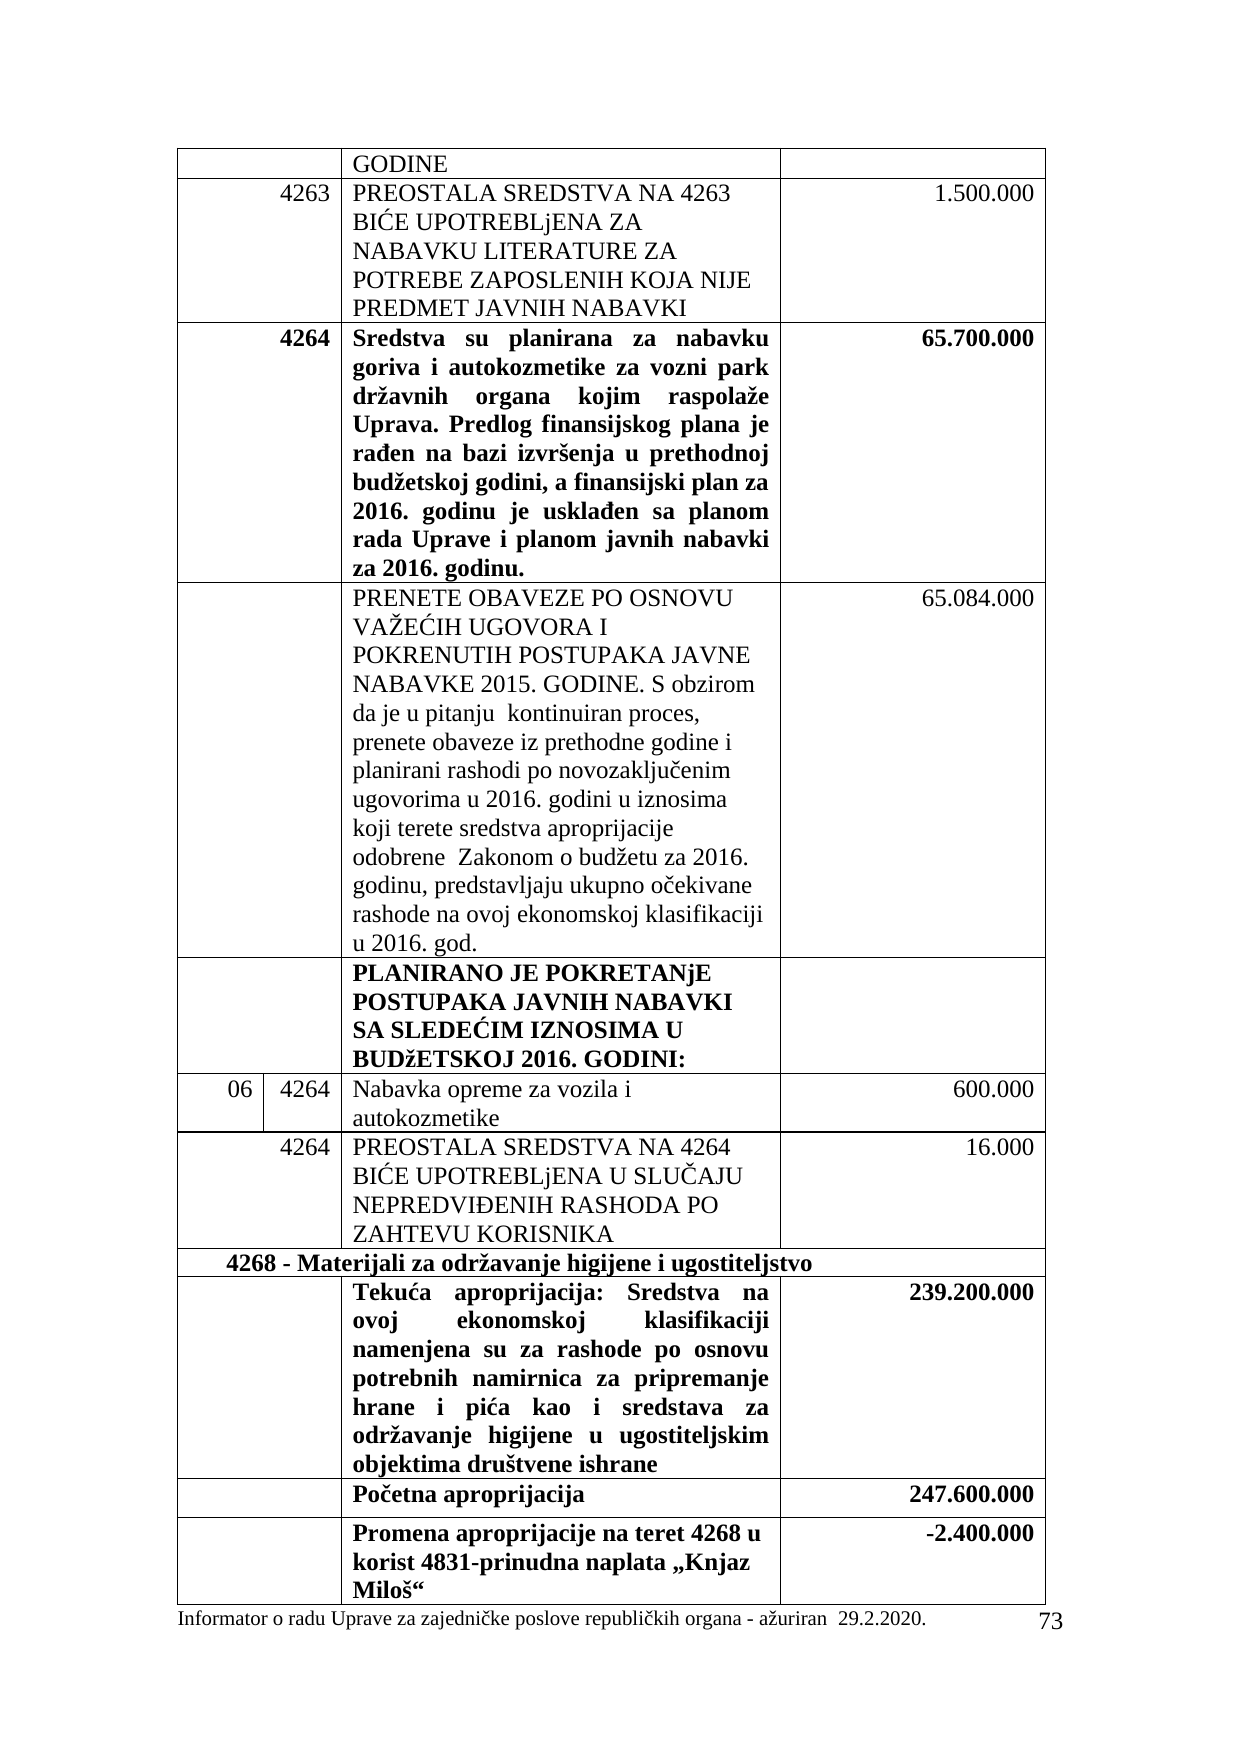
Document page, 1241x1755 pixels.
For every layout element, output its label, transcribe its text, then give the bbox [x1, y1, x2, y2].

table_cell -2.400.000 [781, 1518, 1045, 1604]
table_cell PRENETE OBAVEZE PO OSNOVU VAŽEĆIH UGOVORA I POKRENUTIH POSTUPAKA JAVNE NABAVKE 2015. GODINE. S obzirom da je u pitanju kontinuiran proces, prenete obaveze iz prethodne godine i planirani rashodi po novozaklјučenim ugovorima u 2016. godini u iznosima koji terete sredstva aproprijacije odobrene Zakonom o budžetu za 2016. godinu, predstavlјaju ukupno očekivane rashode na ovoj ekonomskoj klasifikaciji u 2016. god. [342, 583, 780, 957]
table_cell Promena aproprijacije na teret 4268 u korist 4831-prinudna naplata „Knjaz Miloš“ [342, 1518, 780, 1604]
table_cell PREOSTALA SREDSTVA NA 4264 BIĆE UPOTREBLjENA U SLUČAJU NEPREDVIĐENIH RASHODA PO ZAHTEVU KORISNIKA [342, 1133, 780, 1247]
table_cell Početna aproprijacija [342, 1479, 780, 1517]
table_cell [178, 583, 341, 957]
table_cell [178, 1518, 341, 1604]
table_cell 4264 [178, 323, 341, 582]
table_cell [178, 1277, 341, 1478]
table_cell Tekuća aproprijacija: Sredstva na ovoj ekonomskoj klasifikaciji namenjena su za rashode po osnovu potrebnih namirnica za pripremanje hrane i pića kao i sredstava za održavanje higijene u ugostitelјskim objektima društvene ishrane [342, 1277, 780, 1478]
table_cell 4268 - Materijali za održavanje higijene i ugostitelјstvo [178, 1249, 1045, 1276]
table_cell GODINE [342, 149, 780, 177]
table_cell 4263 [178, 179, 341, 322]
table_cell Sredstva su planirana za nabavku goriva i autokozmetike za vozni park državnih organa kojim raspolaže Uprava. Predlog finansijskog plana je rađen na bazi izvršenja u prethodnoj budžetskoj godini, a finansijski plan za 2016. godinu je usklađen sa planom rada Uprave i planom javnih nabavki za 2016. godinu. [342, 323, 780, 582]
table_cell 239.200.000 [781, 1277, 1045, 1478]
table_cell [178, 958, 341, 1073]
table_cell 247.600.000 [781, 1479, 1045, 1517]
table_cell 1.500.000 [781, 179, 1045, 322]
table_cell 65.700.000 [781, 323, 1045, 582]
table_cell 4264 [264, 1074, 341, 1131]
table_cell 65.084.000 [781, 583, 1045, 957]
table_cell 06 [178, 1074, 263, 1131]
table_cell Nabavka opreme za vozila i autokozmetike [342, 1074, 780, 1131]
table_cell 600.000 [781, 1074, 1045, 1131]
table_cell [178, 1479, 341, 1517]
table_cell [781, 958, 1045, 1073]
table_cell PLANIRANO JE POKRETANјE POSTUPAKA JAVNIH NABAVKI SA SLEDEĆIM IZNOSIMA U BUDžETSKOJ 2016. GODINI: [342, 958, 780, 1073]
table_cell PREOSTALA SREDSTVA NA 4263 BIĆE UPOTREBLjENA ZA NABAVKU LITERATURE ZA POTREBE ZAPOSLENIH KOJA NIJE PREDMET JAVNIH NABAVKI [342, 179, 780, 322]
table_cell 4264 [178, 1133, 341, 1247]
table_cell [178, 149, 341, 177]
table_cell 16.000 [781, 1133, 1045, 1247]
table_cell [781, 149, 1045, 177]
